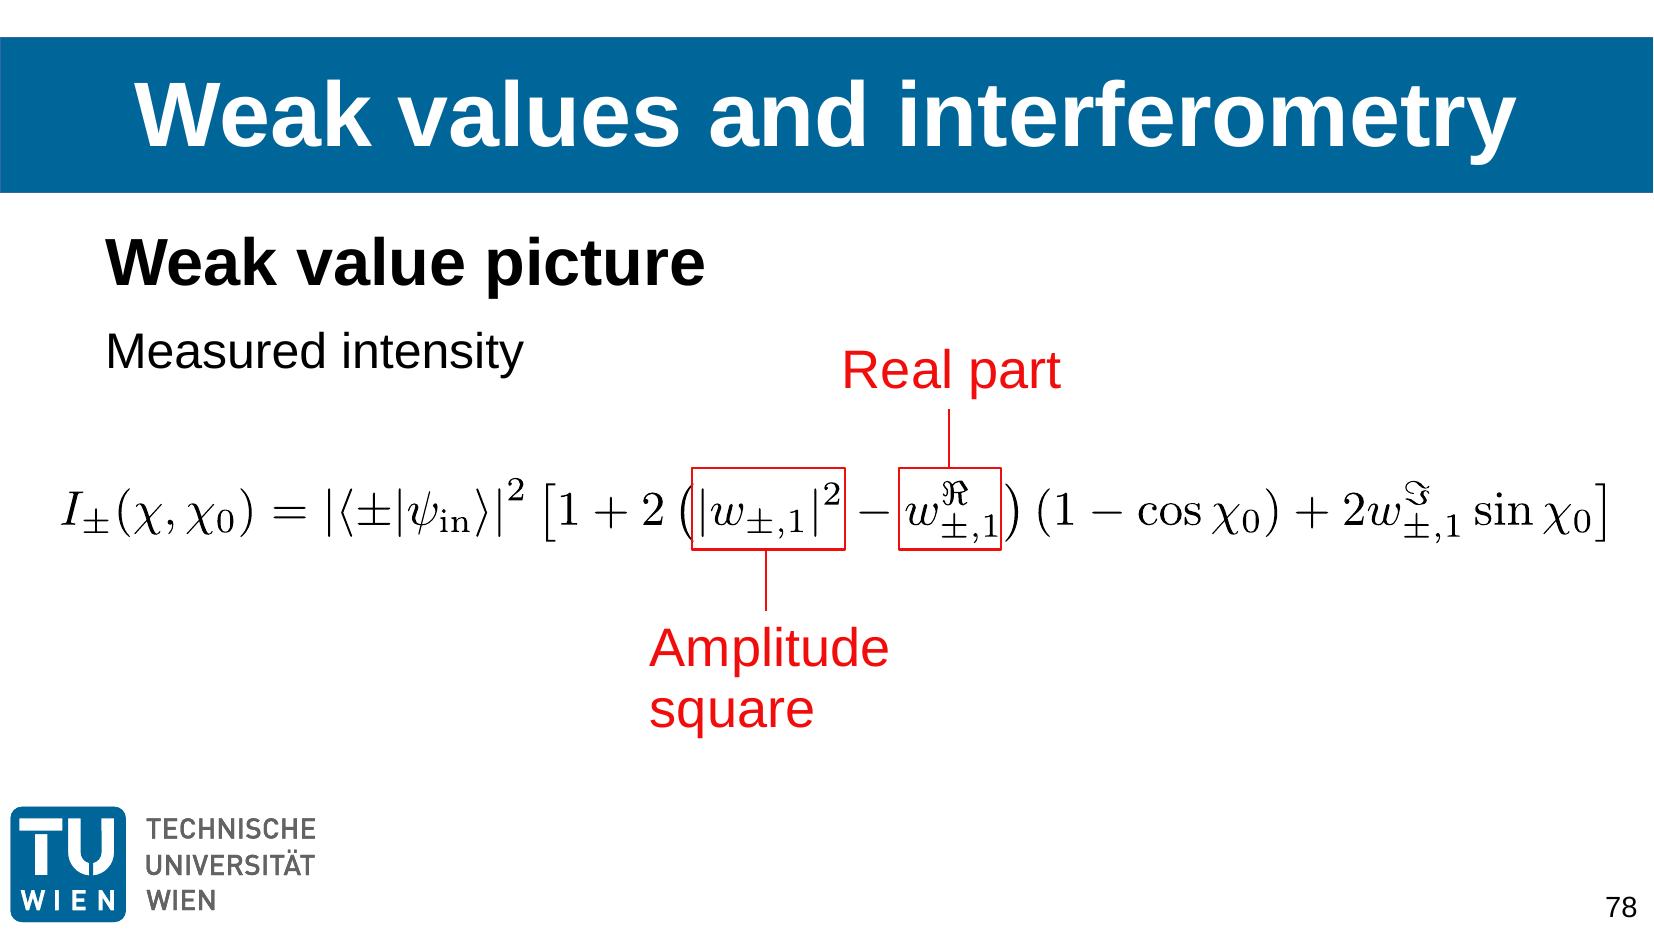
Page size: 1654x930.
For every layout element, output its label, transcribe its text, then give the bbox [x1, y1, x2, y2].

title Weak values and interferometry [0, 37, 1653, 193]
list Weak value picture Measured intensity [105, 225, 1593, 475]
text_box Amplitude square [635, 610, 907, 747]
text_box Real part [827, 332, 1077, 408]
list Weak value picture Measured intensity [105, 561, 1593, 765]
picture [900, 475, 1000, 548]
list Weak value picture Measured intensity [693, 469, 844, 475]
picture [10, 442, 765, 566]
picture [693, 475, 844, 548]
picture [767, 475, 1612, 561]
